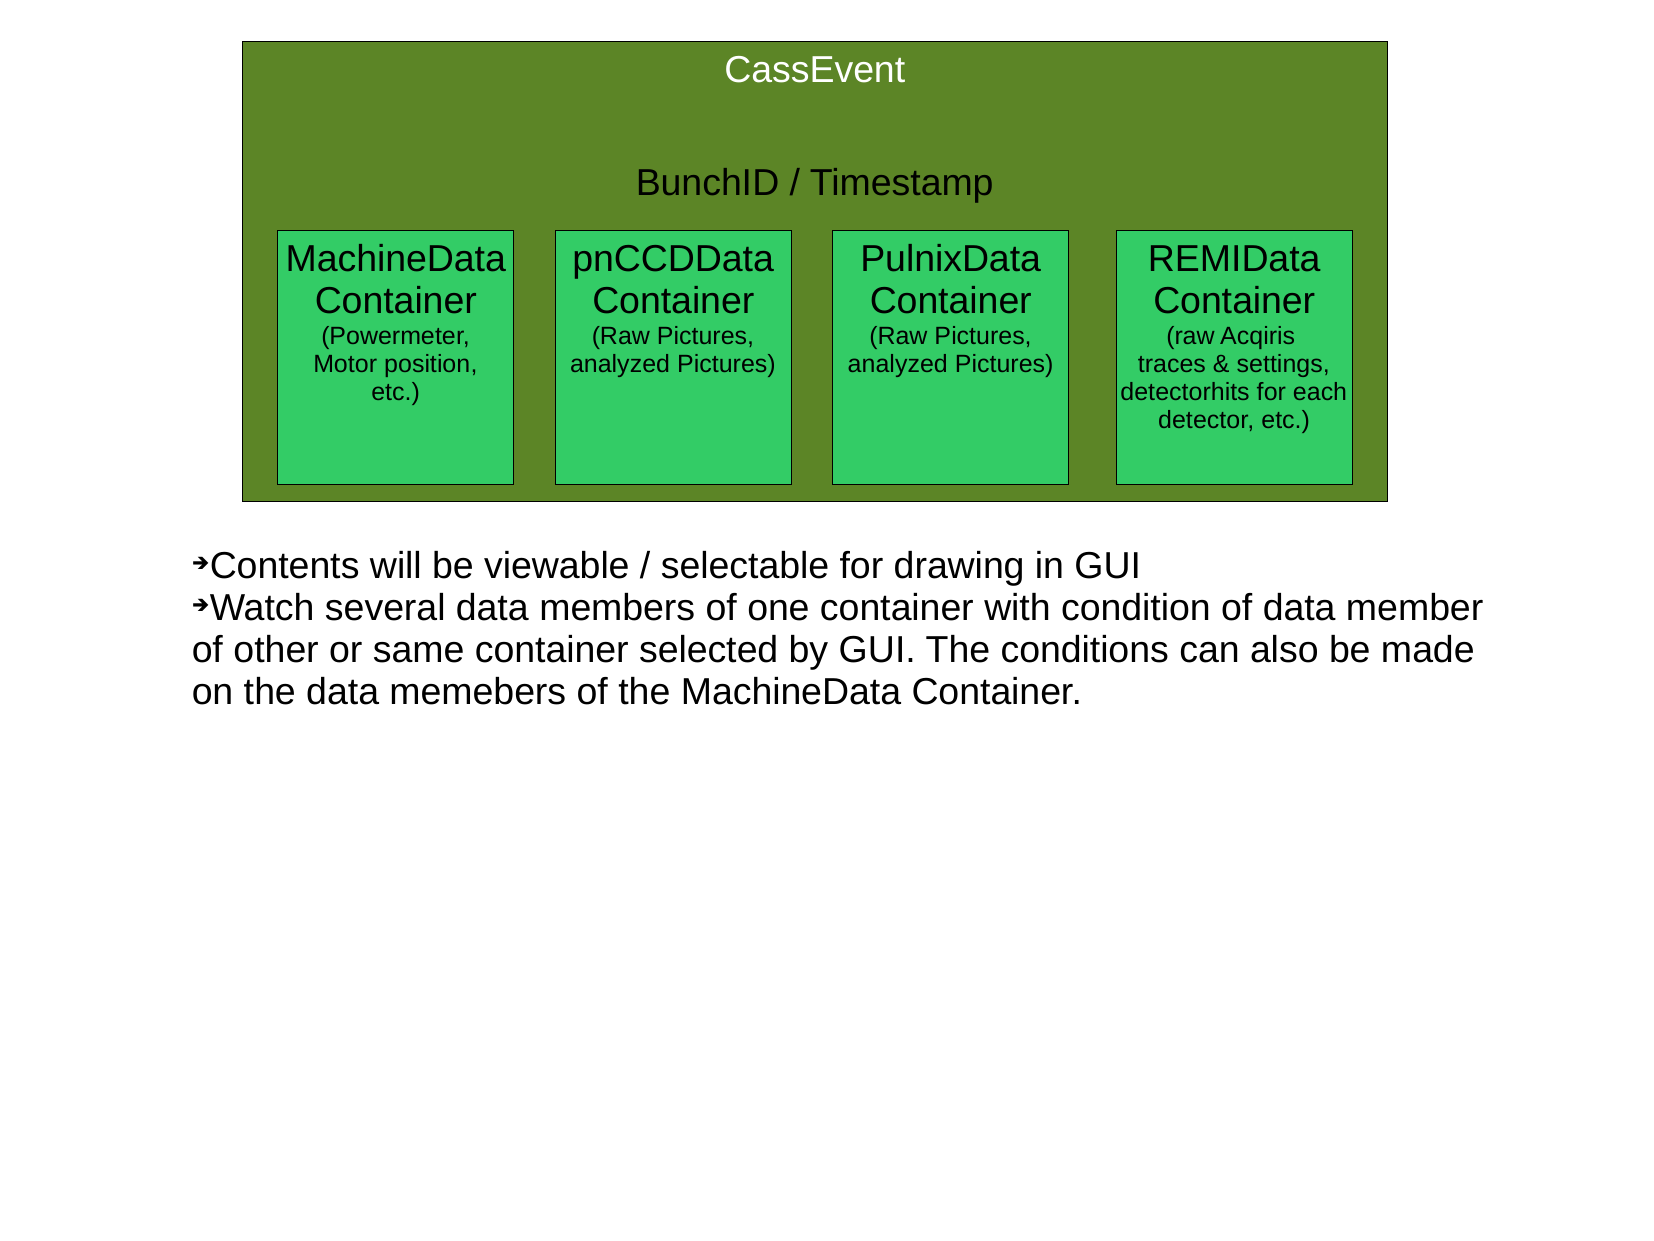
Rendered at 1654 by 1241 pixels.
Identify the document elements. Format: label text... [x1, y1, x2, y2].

text_box CassEvent [242, 41, 1388, 502]
text_box pnCCDData Container (Raw Pictures, analyzed Pictures) [555, 230, 792, 485]
text_box BunchID / Timestamp [621, 153, 1009, 211]
text_box REMIData Container (raw Acqiris traces & settings, detectorhits for each detector, etc.) [1116, 230, 1353, 485]
text_box MachineData Container (Powermeter, Motor position, etc.) [277, 230, 514, 485]
text_box PulnixData Container (Raw Pictures, analyzed Pictures) [832, 230, 1069, 485]
text_box Contents will be viewable / selectable for drawing in GUI Watch several data members of one container with condition of data member of other or same container selected by GUI. The conditions can also be made on the data memebers of the MachineData Container. [177, 537, 1506, 721]
